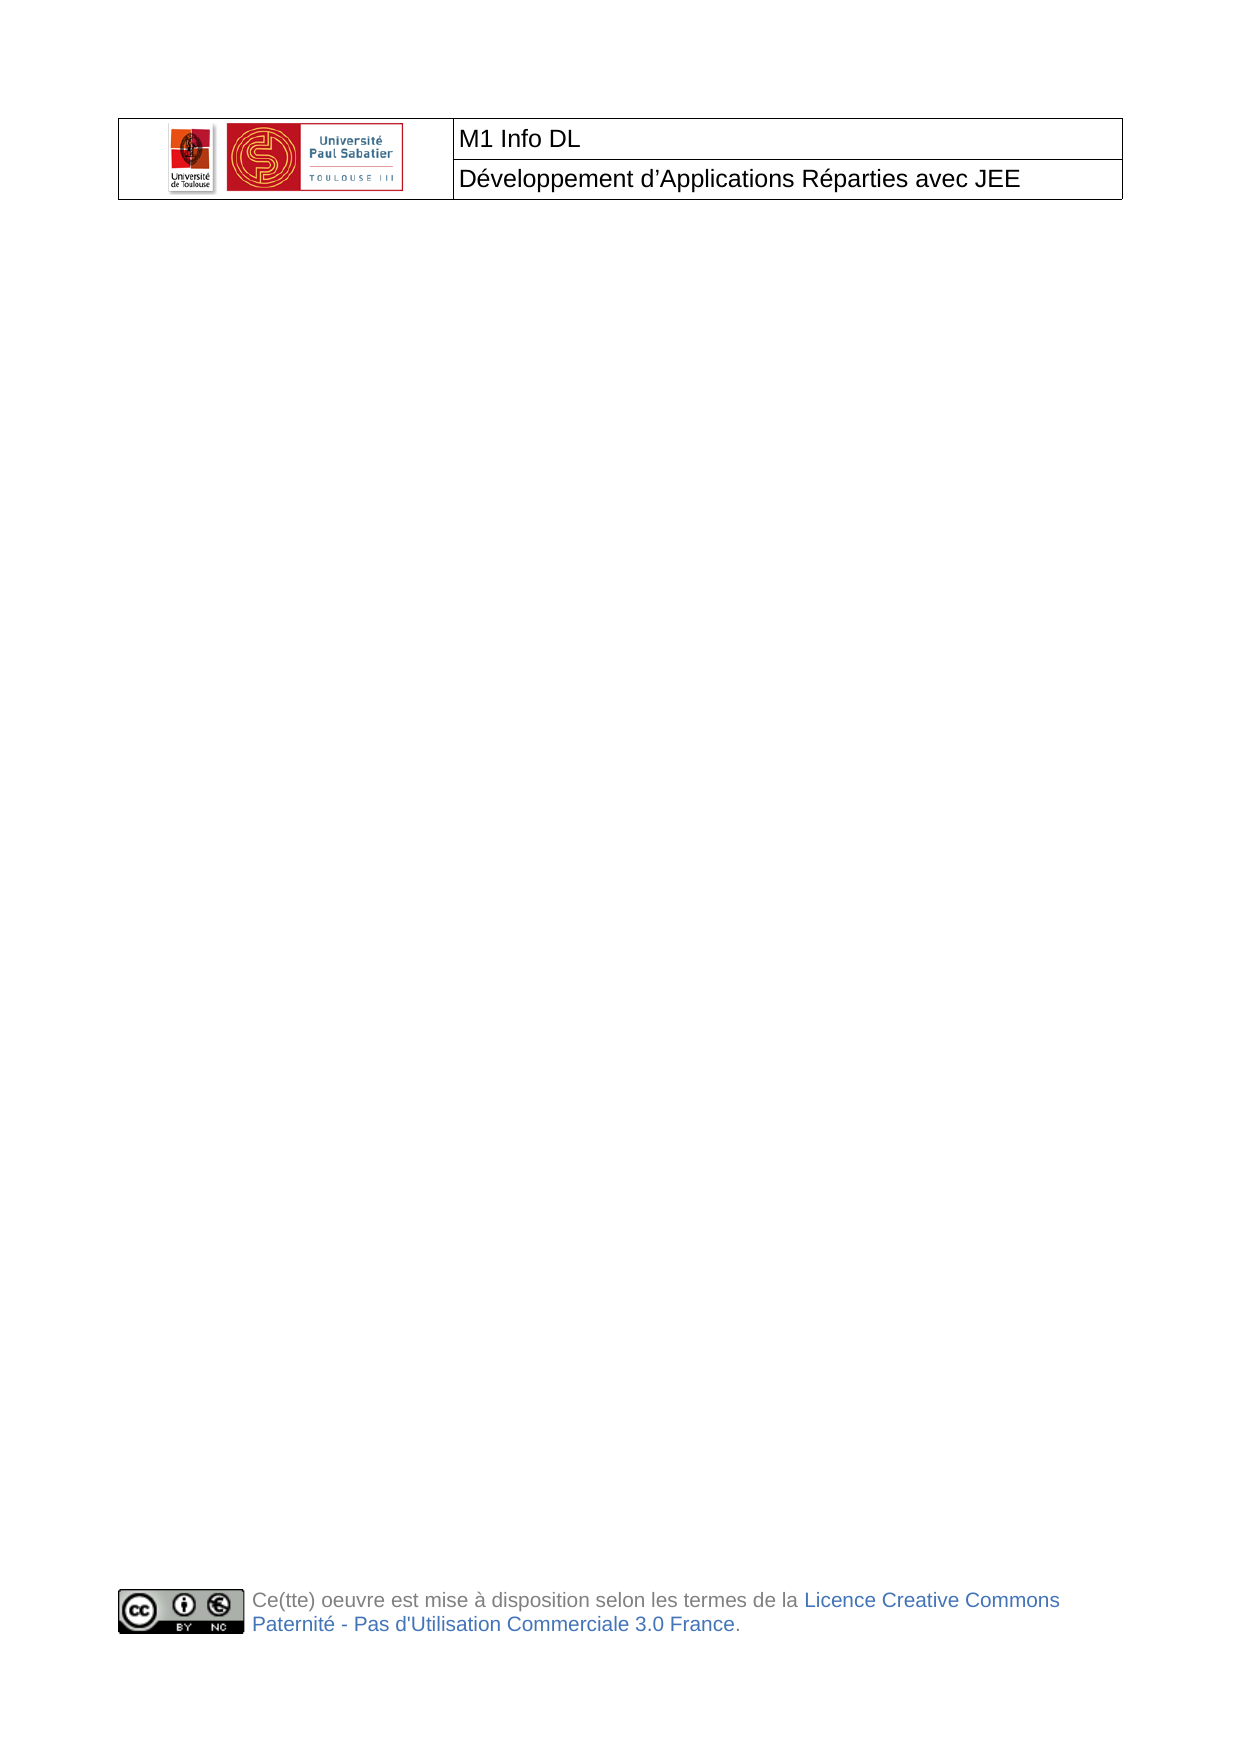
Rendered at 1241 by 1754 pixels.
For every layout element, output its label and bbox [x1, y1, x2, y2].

picture [118, 1589, 245, 1634]
picture [164, 123, 407, 195]
